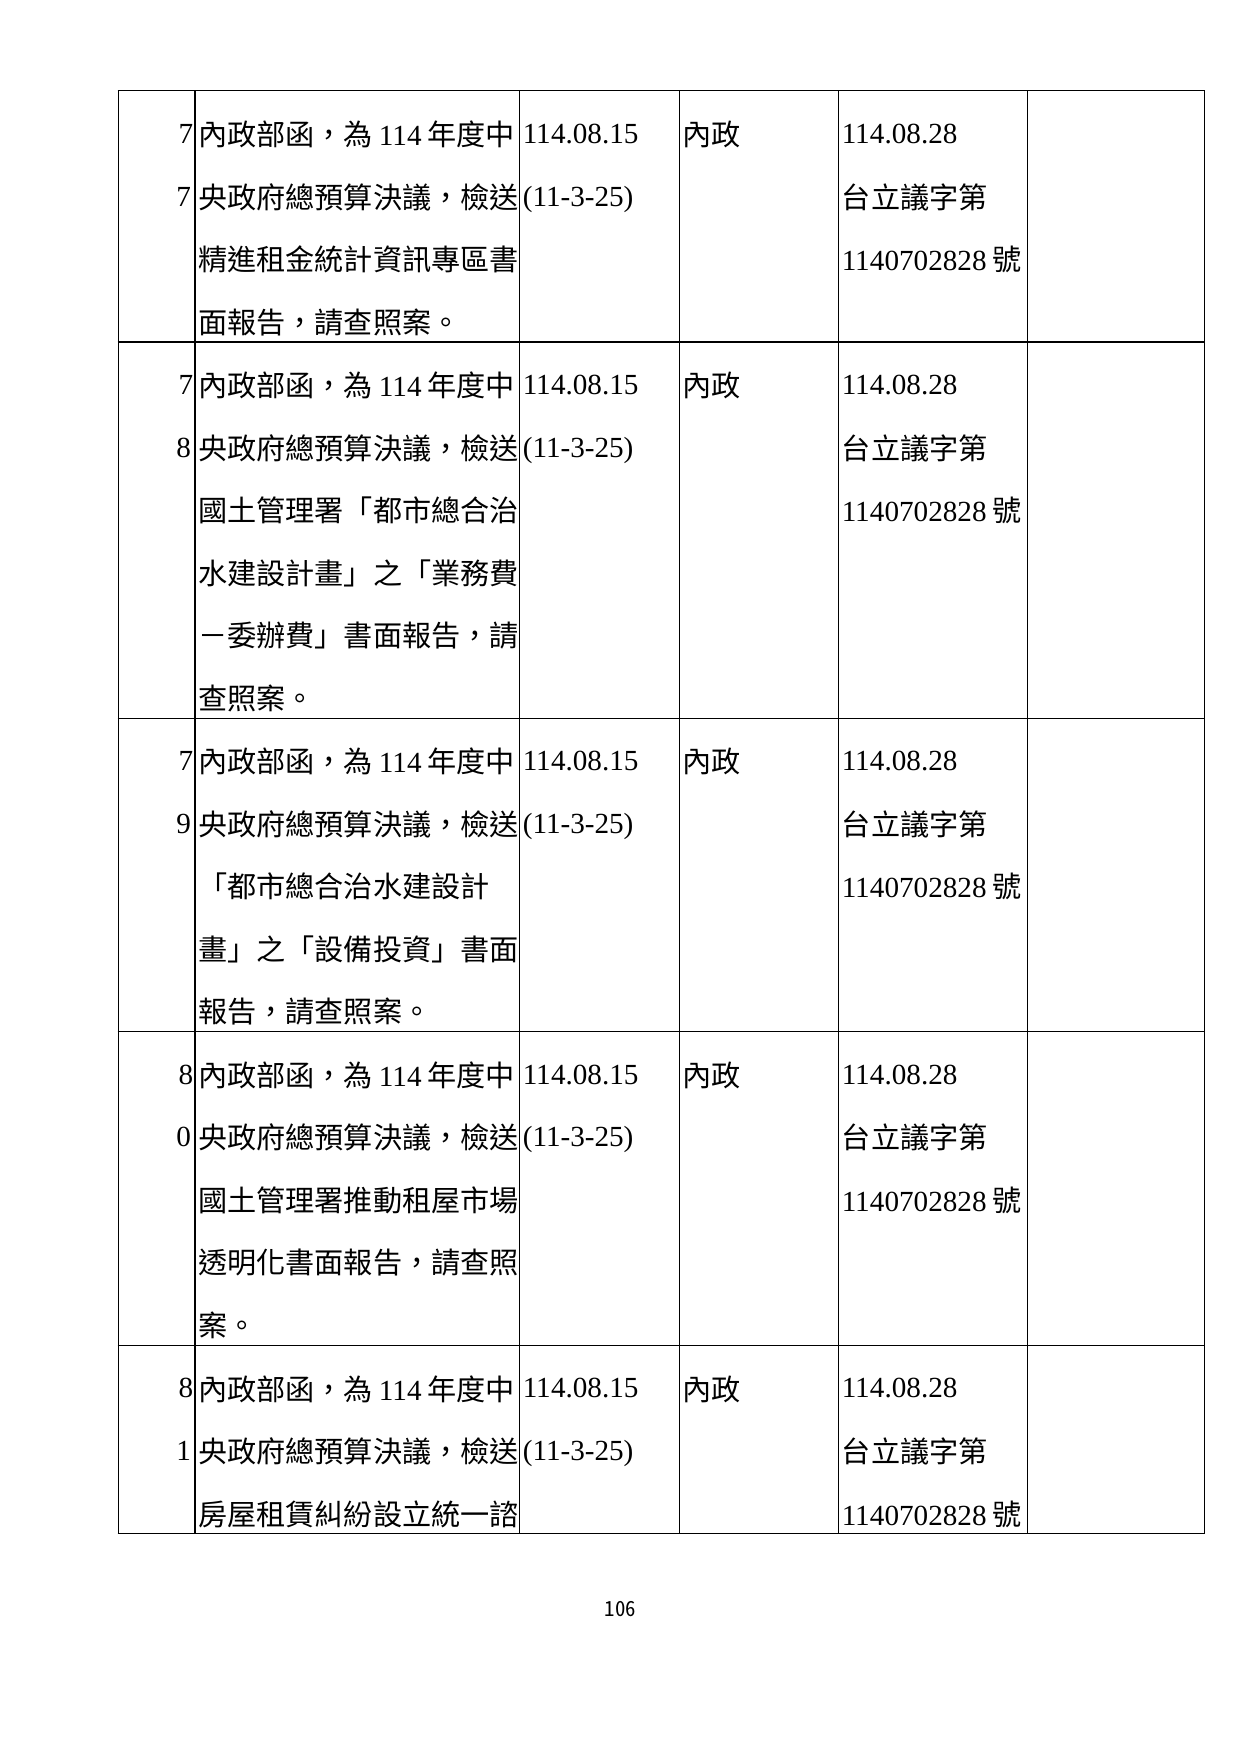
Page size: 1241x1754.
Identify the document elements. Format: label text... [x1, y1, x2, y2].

table_cell 內政 [680, 91, 838, 341]
table_cell 內政部函，為114年度中央政府總預算決議，檢送國土管理署「都市總合治水建設計畫」之「業務費－委辦費」書面報告，請查照案。 [196, 343, 519, 717]
table_cell 內政 [680, 719, 838, 1031]
table_cell 114.08.28 台立議字第1140702828號 [839, 719, 1027, 1031]
table_cell 114.08.15 (11-3-25) [520, 343, 679, 717]
table_cell 內政部函，為114年度中央政府總預算決議，檢送「都市總合治水建設計畫」之「設備投資」書面報告，請查照案。 [196, 719, 519, 1031]
table_cell [119, 719, 194, 1031]
table_cell [119, 1346, 194, 1533]
table_cell [1028, 1032, 1204, 1344]
table_cell 內政 [680, 1346, 838, 1533]
table_cell 114.08.15 (11-3-25) [520, 719, 679, 1031]
table_cell 114.08.15 (11-3-25) [520, 1346, 679, 1533]
table_cell 內政部函，為114年度中央政府總預算決議，檢送國土管理署推動租屋市場透明化書面報告，請查照案。 [196, 1032, 519, 1344]
table_cell [119, 91, 194, 341]
table_cell 114.08.28 台立議字第1140702828號 [839, 1346, 1027, 1533]
table_cell 114.08.28 台立議字第1140702828號 [839, 343, 1027, 717]
table_cell [119, 343, 194, 717]
table_cell [1028, 91, 1204, 341]
table_cell [1028, 1346, 1204, 1533]
table_cell 內政部函，為114年度中央政府總預算決議，檢送房屋租賃糾紛設立統一諮 [196, 1346, 519, 1533]
table_cell 114.08.28 台立議字第1140702828號 [839, 1032, 1027, 1344]
table_cell [1028, 719, 1204, 1031]
table_cell 114.08.15 (11-3-25) [520, 1032, 679, 1344]
table_cell 內政 [680, 343, 838, 717]
table_cell 內政 [680, 1032, 838, 1344]
table_cell 114.08.28 台立議字第1140702828號 [839, 91, 1027, 341]
table_cell [119, 1032, 194, 1344]
table_cell 內政部函，為114年度中央政府總預算決議，檢送精進租金統計資訊專區書面報告，請查照案。 [196, 91, 519, 341]
table_cell 114.08.15 (11-3-25) [520, 91, 679, 341]
table_cell [1028, 343, 1204, 717]
